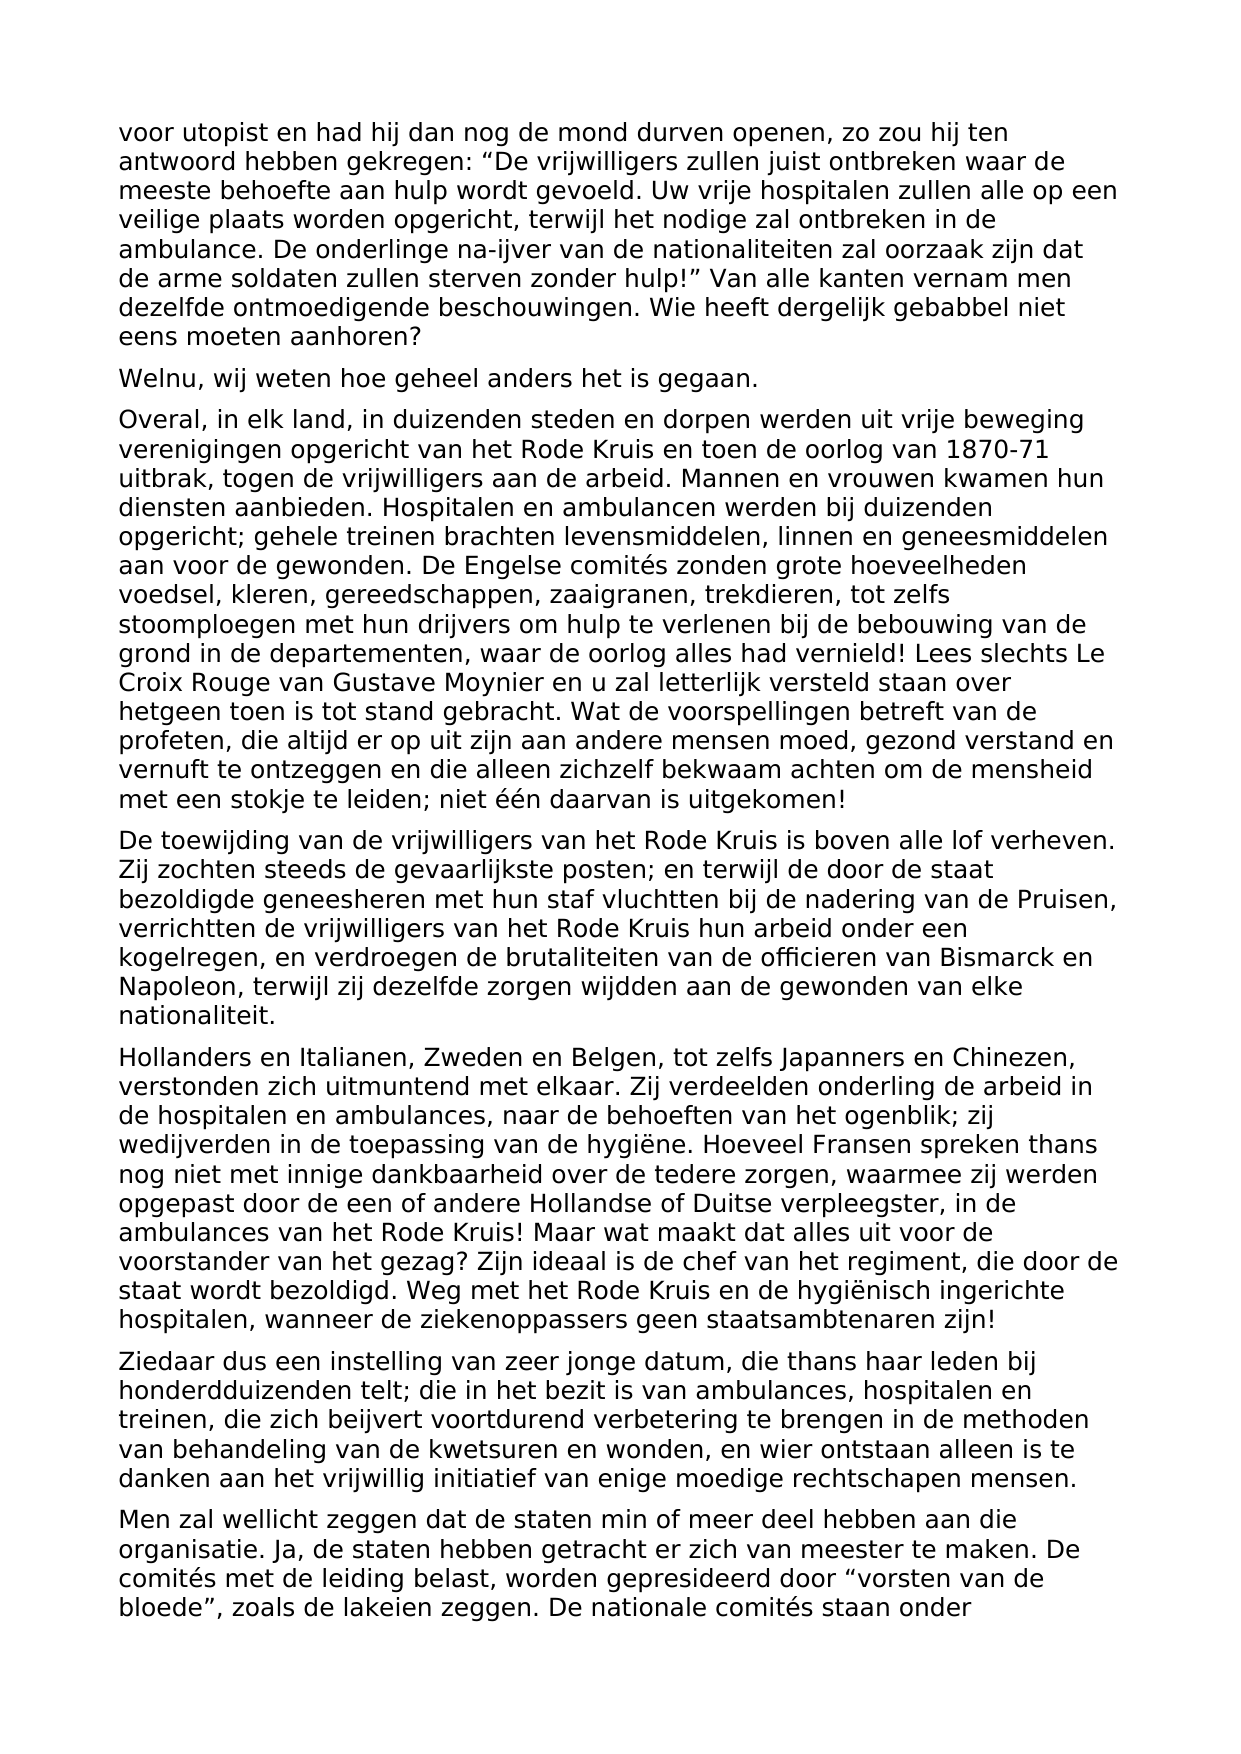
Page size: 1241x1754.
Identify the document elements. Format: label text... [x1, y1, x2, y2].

text De toewijding van de vrijwilligers van het Rode Kruis is boven alle lof verheven. Zij zochten steeds de gevaarlijkste posten; en terwijl de door de staat bezoldigde geneesheren met hun staf vluchtten bij de nadering van de Pruisen, verrichtten de vrijwilligers van het Rode Kruis hun arbeid onder een kogelregen, en verdroegen de brutaliteiten van de officieren van Bismarck en Napoleon, terwijl zij dezelfde zorgen wijdden aan de gewonden van elke nationaliteit. [118, 826, 1122, 1031]
text Hollanders en Italianen, Zweden en Belgen, tot zelfs Japanners en Chinezen, verstonden zich uitmuntend met elkaar. Zij verdeelden onderling de arbeid in de hospitalen en ambulances, naar de behoeften van het ogenblik; zij wedijverden in de toepassing van de hygiëne. Hoeveel Fransen spreken thans nog niet met innige dankbaarheid over de tedere zorgen, waarmee zij werden opgepast door de een of andere Hollandse of Duitse verpleegster, in de ambulances van het Rode Kruis! Maar wat maakt dat alles uit voor de voorstander van het gezag? Zijn ideaal is de chef van het regiment, die door de staat wordt bezoldigd. Weg met het Rode Kruis en de hygiënisch ingerichte hospitalen, wanneer de ziekenoppassers geen staatsambtenaren zijn! [118, 1043, 1122, 1335]
text voor utopist en had hij dan nog de mond durven openen, zo zou hij ten antwoord hebben gekregen: “De vrijwilligers zullen juist ontbreken waar de meeste behoefte aan hulp wordt gevoeld. Uw vrije hospitalen zullen alle op een veilige plaats worden opgericht, terwijl het nodige zal ontbreken in de ambulance. De onderlinge na-ijver van de nationaliteiten zal oorzaak zijn dat de arme soldaten zullen sterven zonder hulp!” Van alle kanten vernam men dezelfde ontmoedigende beschouwingen. Wie heeft dergelijk gebabbel niet eens moeten aanhoren? [118, 118, 1122, 351]
text Ziedaar dus een instelling van zeer jonge datum, die thans haar leden bij honderdduizenden telt; die in het bezit is van ambulances, hospitalen en treinen, die zich beijvert voortdurend verbetering te brengen in de methoden van behandeling van de kwetsuren en wonden, en wier ontstaan alleen is te danken aan het vrijwillig initiatief van enige moedige rechtschapen mensen. [118, 1347, 1122, 1493]
text Men zal wellicht zeggen dat de staten min of meer deel hebben aan die organisatie. Ja, de staten hebben getracht er zich van meester te maken. De comités met de leiding belast, worden gepresideerd door “vorsten van de bloede”, zoals de lakeien zeggen. De nationale comités staan onder [118, 1506, 1122, 1622]
text Welnu, wij weten hoe geheel anders het is gegaan. [118, 364, 1122, 393]
text Overal, in elk land, in duizenden steden en dorpen werden uit vrije beweging verenigingen opgericht van het Rode Kruis en toen de oorlog van 1870-71 uitbrak, togen de vrijwilligers aan de arbeid. Mannen en vrouwen kwamen hun diensten aanbieden. Hospitalen en ambulancen werden bij duizenden opgericht; gehele treinen brachten levensmiddelen, linnen en geneesmiddelen aan voor de gewonden. De Engelse comités zonden grote hoeveelheden voedsel, kleren, gereedschappen, zaaigranen, trekdieren, tot zelfs stoomploegen met hun drijvers om hulp te verlenen bij de bebouwing van de grond in de departementen, waar de oorlog alles had vernield! Lees slechts Le Croix Rouge van Gustave Moynier en u zal letterlijk versteld staan over hetgeen toen is tot stand gebracht. Wat de voorspellingen betreft van de profeten, die altijd er op uit zijn aan andere mensen moed, gezond verstand en vernuft te ontzeggen en die alleen zichzelf bekwaam achten om de mensheid met een stokje te leiden; niet één daarvan is uitgekomen! [118, 406, 1122, 814]
